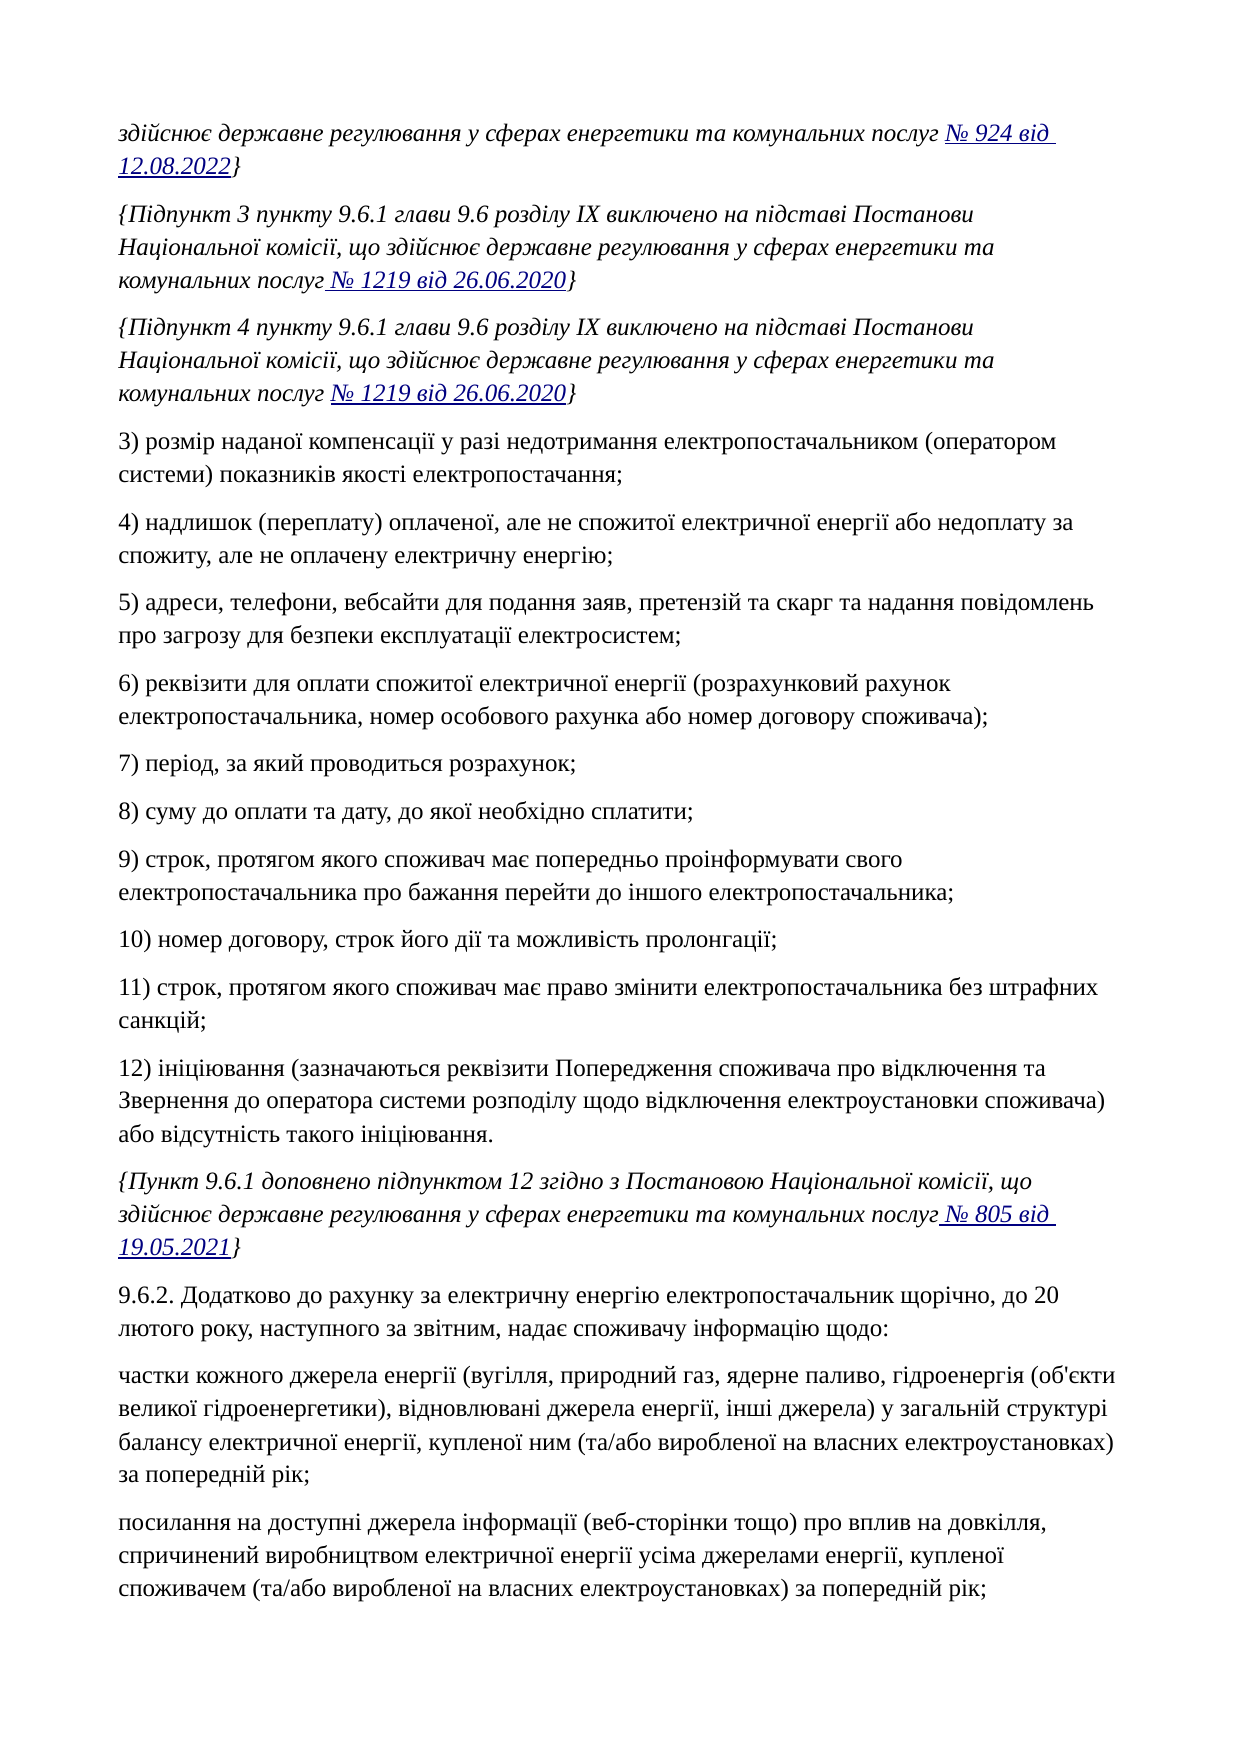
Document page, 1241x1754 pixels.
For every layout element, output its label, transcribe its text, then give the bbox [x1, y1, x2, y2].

text 11) строк, протягом якого споживач має право змінити електропостачальника без штрафних санкцій; [118, 972, 1122, 1034]
text 8) суму до оплати та дату, до якої необхідно сплатити; [118, 796, 1122, 825]
text 5) адреси, телефони, вебсайти для подання заяв, претензій та скарг та надання повідомлень про загрозу для безпеки експлуатації електросистем; [118, 587, 1122, 649]
text частки кожного джерела енергії (вугілля, природний газ, ядерне паливо, гідроенергія (об'єкти великої гідроенергетики), відновлювані джерела енергії, інші джерела) у загальній структурі балансу електричної енергії, купленої ним (та/або виробленої на власних електроустановках) за попередній рік; [118, 1361, 1122, 1488]
text 4) надлишок (переплату) оплаченої, але не спожитої електричної енергії або недоплату за спожиту, але не оплачену електричну енергію; [118, 507, 1122, 568]
text {Підпункт 3 пункту 9.6.1 глави 9.6 розділу IX виключено на підставі Постанови Національної комісії, що здійснює державне регулювання у сферах енергетики та комунальних послуг № 1219 від 26.06.2020} [118, 199, 1122, 293]
text {Пункт 9.6.1 доповнено підпунктом 12 згідно з Постановою Національної комісії, що здійснює державне регулювання у сферах енергетики та комунальних послуг № 805 від 19.05.2021} [118, 1166, 1122, 1261]
text 7) період, за який проводиться розрахунок; [118, 748, 1122, 777]
text посилання на доступні джерела інформації (веб-сторінки тощо) про вплив на довкілля, спричинений виробництвом електричної енергії усіма джерелами енергії, купленої споживачем (та/або виробленої на власних електроустановках) за попередній рік; [118, 1507, 1122, 1602]
text 9) строк, протягом якого споживач має попередньо проінформувати свого електропостачальника про бажання перейти до іншого електропостачальника; [118, 844, 1122, 906]
text 10) номер договору, строк його дії та можливість пролонгації; [118, 924, 1122, 953]
text 12) ініціювання (зазначаються реквізити Попередження споживача про відключення та Звернення до оператора системи розподілу щодо відключення електроустановки споживача) або відсутність такого ініціювання. [118, 1053, 1122, 1147]
text 3) розмір наданої компенсації у разі недотримання електропостачальником (оператором системи) показників якості електропостачання; [118, 426, 1122, 488]
text 9.6.2. Додатково до рахунку за електричну енергію електропостачальник щорічно, до 20 лютого року, наступного за звітним, надає споживачу інформацію щодо: [118, 1280, 1122, 1342]
text 6) реквізити для оплати спожитої електричної енергії (розрахунковий рахунок електропостачальника, номер особового рахунка або номер договору споживача); [118, 668, 1122, 730]
text здійснює державне регулювання у сферах енергетики та комунальних послуг № 924 від 12.08.2022} [118, 118, 1122, 180]
text {Підпункт 4 пункту 9.6.1 глави 9.6 розділу IX виключено на підставі Постанови Національної комісії, що здійснює державне регулювання у сферах енергетики та комунальних послуг № 1219 від 26.06.2020} [118, 312, 1122, 407]
